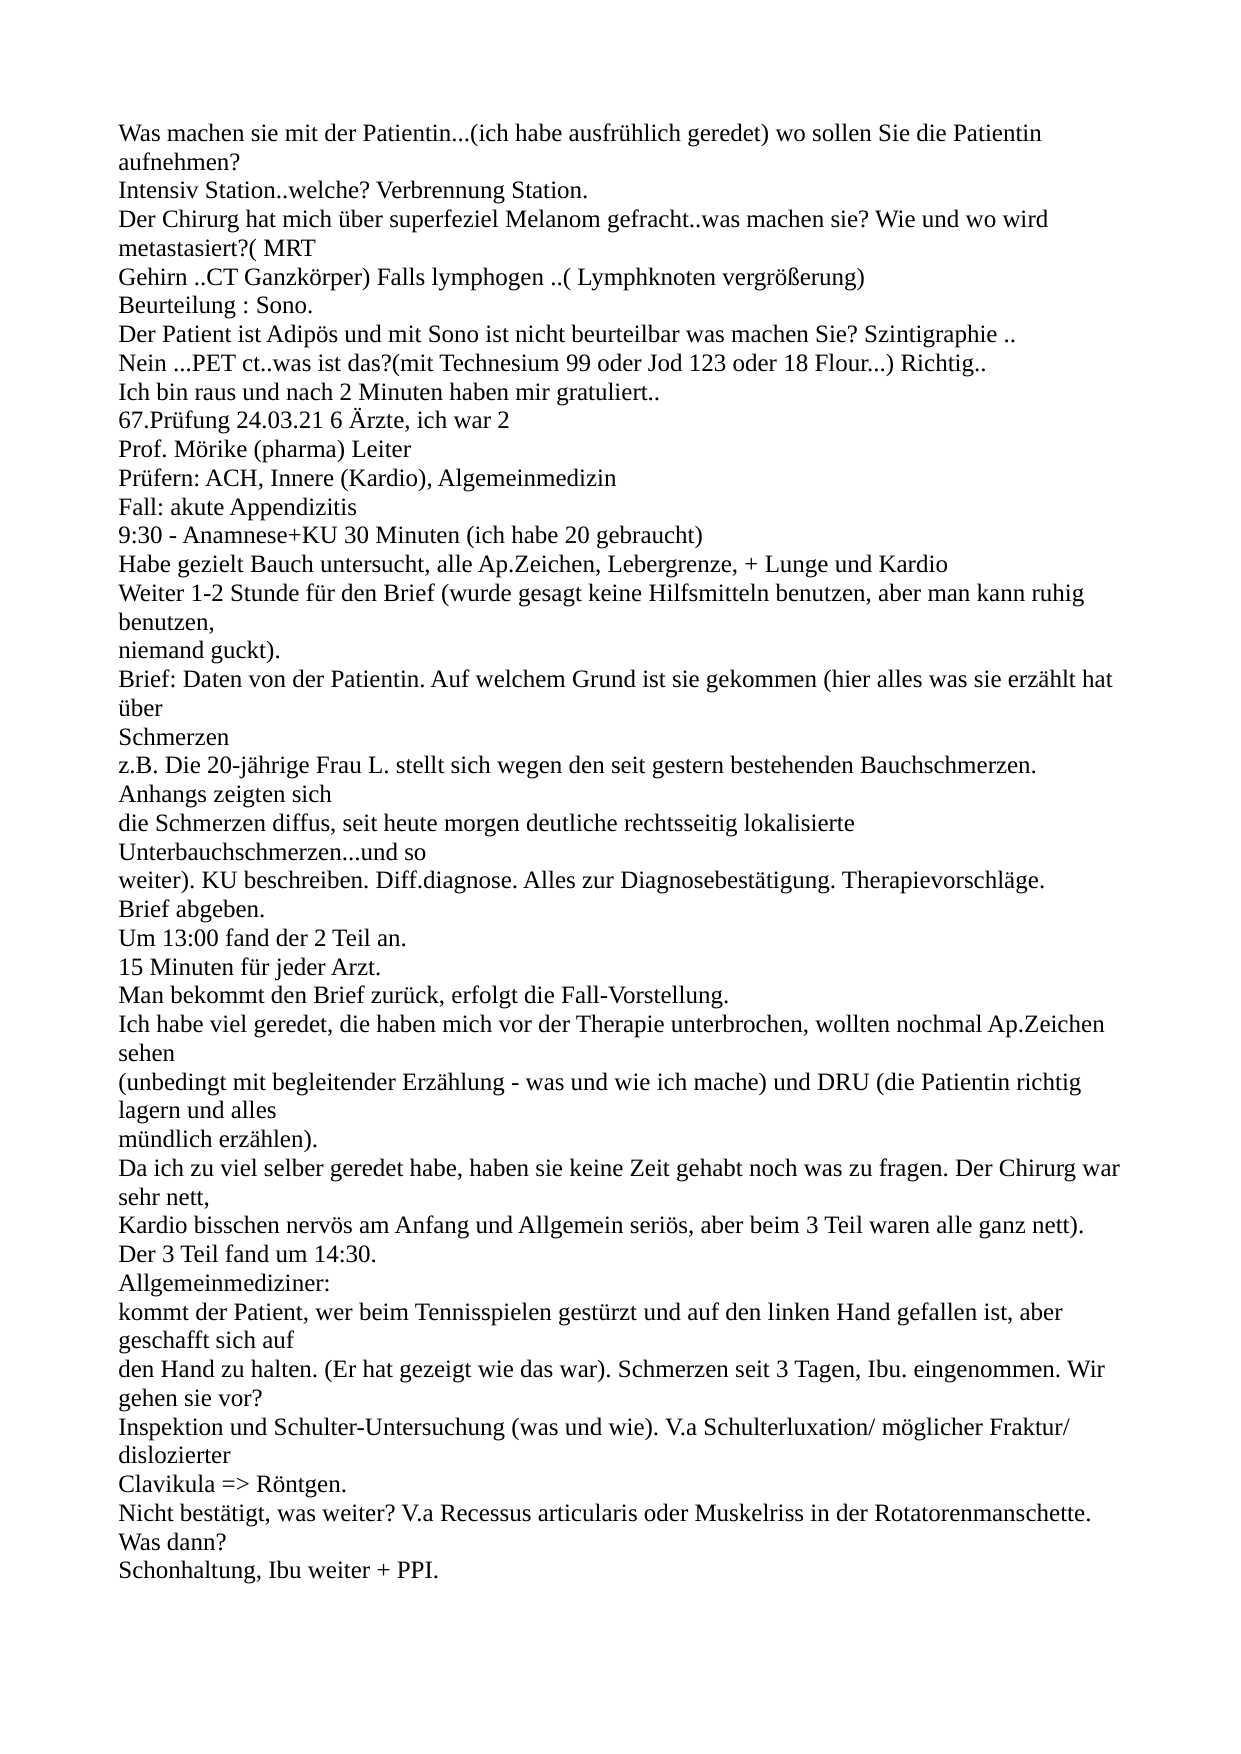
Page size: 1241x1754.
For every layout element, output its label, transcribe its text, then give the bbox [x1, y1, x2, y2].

text Schonhaltung, Ibu weiter + PPI. [118, 1556, 1122, 1584]
text weiter). KU beschreiben. Diff.diagnose. Alles zur Diagnosebestätigung. Therapievorschläge. [118, 866, 1122, 894]
text Beurteilung : Sono. [118, 291, 1122, 319]
text Kardio bisschen nervös am Anfang und Allgemein seriös, aber beim 3 Teil waren alle ganz nett). [118, 1211, 1122, 1239]
text z.B. Die 20-jährige Frau L. stellt sich wegen den seit gestern bestehenden Bauchschmerzen. Anhangs zeigten sich [118, 751, 1122, 808]
text Habe gezielt Bauch untersucht, alle Ap.Zeichen, Lebergrenze, + Lunge und Kardio [118, 549, 1122, 578]
text Nicht bestätigt, was weiter? V.a Recessus articularis oder Muskelriss in der Rotatorenmanschette. Was dann? [118, 1498, 1122, 1556]
text (unbedingt mit begleitender Erzählung - was und wie ich mache) und DRU (die Patientin richtig lagern und alles [118, 1067, 1122, 1124]
text 9:30 - Anamnese+KU 30 Minuten (ich habe 20 gebraucht) [118, 521, 1122, 549]
text Inspektion und Schulter-Untersuchung (was und wie). V.a Schulterluxation/ möglicher Fraktur/ dislozierter [118, 1412, 1122, 1469]
text niemand guckt). [118, 636, 1122, 664]
text kommt der Patient, wer beim Tennisspielen gestürzt und auf den linken Hand gefallen ist, aber geschafft sich auf [118, 1297, 1122, 1354]
text 67.Prüfung 24.03.21 6 Ärzte, ich war 2 [118, 406, 1122, 434]
text 15 Minuten für jeder Arzt. [118, 952, 1122, 981]
text die Schmerzen diffus, seit heute morgen deutliche rechtsseitig lokalisierte Unterbauchschmerzen...und so [118, 808, 1122, 866]
text Brief: Daten von der Patientin. Auf welchem Grund ist sie gekommen (hier alles was sie erzählt hat über [118, 664, 1122, 722]
text den Hand zu halten. (Er hat gezeigt wie das war). Schmerzen seit 3 Tagen, Ibu. eingenommen. Wir gehen sie vor? [118, 1354, 1122, 1412]
text Um 13:00 fand der 2 Teil an. [118, 923, 1122, 952]
text Brief abgeben. [118, 894, 1122, 923]
text Clavikula => Röntgen. [118, 1469, 1122, 1498]
text Ich bin raus und nach 2 Minuten haben mir gratuliert.. [118, 377, 1122, 406]
text Fall: akute Appendizitis [118, 492, 1122, 521]
text Nein ...PET ct..was ist das?(mit Technesium 99 oder Jod 123 oder 18 Flour...) Richtig.. [118, 348, 1122, 377]
text Gehirn ..CT Ganzkörper) Falls lymphogen ..( Lymphknoten vergrößerung) [118, 262, 1122, 291]
text Ich habe viel geredet, die haben mich vor der Therapie unterbrochen, wollten nochmal Ap.Zeichen sehen [118, 1009, 1122, 1067]
text Prof. Mörike (pharma) Leiter [118, 434, 1122, 463]
text Der Chirurg hat mich über superfeziel Melanom gefracht..was machen sie? Wie und wo wird metastasiert?( MRT [118, 204, 1122, 262]
text Schmerzen [118, 722, 1122, 751]
text Weiter 1-2 Stunde für den Brief (wurde gesagt keine Hilfsmitteln benutzen, aber man kann ruhig benutzen, [118, 578, 1122, 636]
text Allgemeinmediziner: [118, 1268, 1122, 1297]
text Was machen sie mit der Patientin...(ich habe ausfrühlich geredet) wo sollen Sie die Patientin aufnehmen? [118, 118, 1122, 176]
text mündlich erzählen). [118, 1124, 1122, 1153]
text Man bekommt den Brief zurück, erfolgt die Fall-Vorstellung. [118, 981, 1122, 1009]
text Intensiv Station..welche? Verbrennung Station. [118, 176, 1122, 204]
text Prüfern: ACH, Innere (Kardio), Algemeinmedizin [118, 463, 1122, 492]
text Der Patient ist Adipös und mit Sono ist nicht beurteilbar was machen Sie? Szintigraphie .. [118, 319, 1122, 348]
text Da ich zu viel selber geredet habe, haben sie keine Zeit gehabt noch was zu fragen. Der Chirurg war sehr nett, [118, 1153, 1122, 1211]
text Der 3 Teil fand um 14:30. [118, 1239, 1122, 1268]
